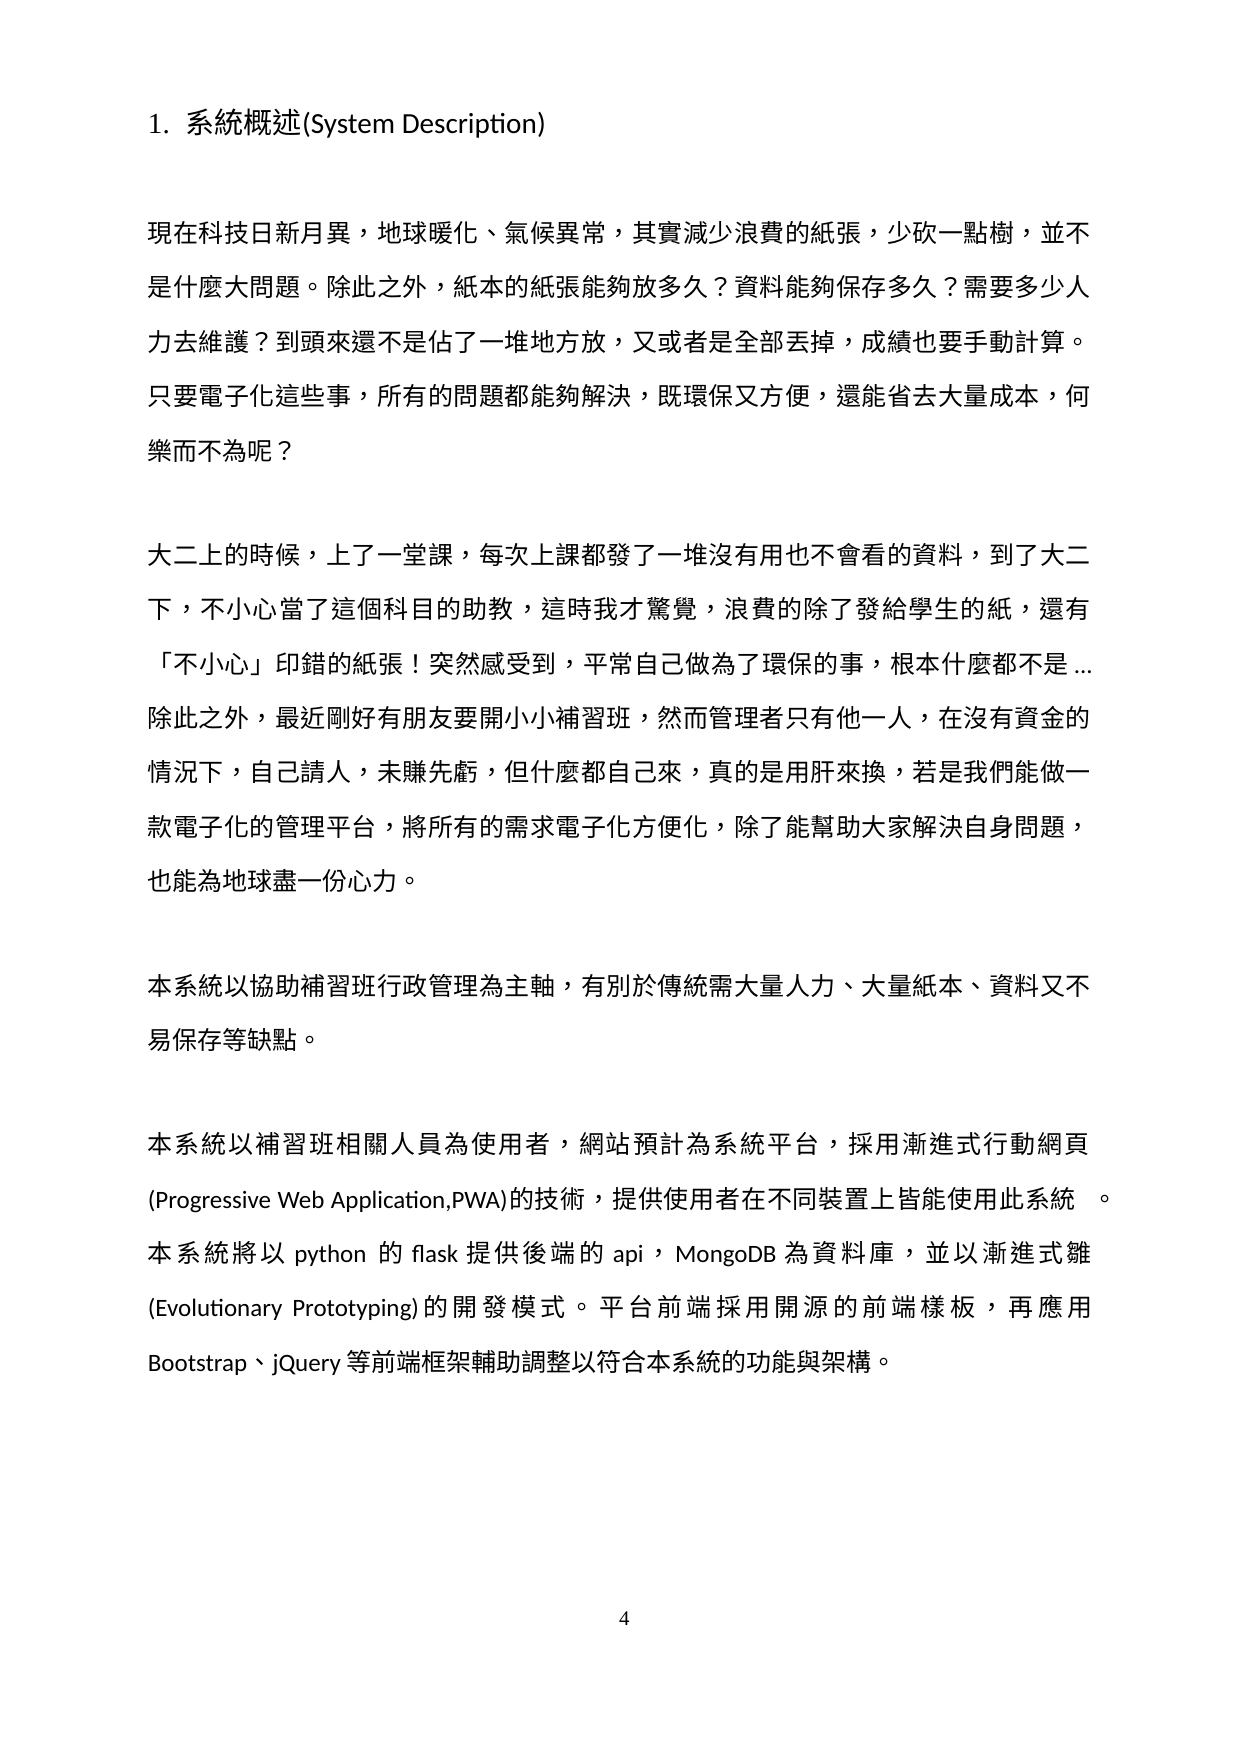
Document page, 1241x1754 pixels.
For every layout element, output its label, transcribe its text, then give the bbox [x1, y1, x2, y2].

list 系統概述(System Description) [148, 100, 1092, 142]
text 大二上的時候，上了一堂課，每次上課都發了一堆沒有用也不會看的資料，到了大二下，不小心當了這個科目的助教，這時我才驚覺，浪費的除了發給學生的紙，還有「不小心」印錯的紙張！突然感受到，平常自己做為了環保的事，根本什麼都不是... 除此之外，最近剛好有朋友要開小小補習班，然而管理者只有他一人，在沒有資金的情況下，自己請人，未賺先虧，但什麼都自己來，真的是用肝來換，若是我們能做一款電子化的管理平台，將所有的需求電子化方便化，除了能幫助大家解決自身問題，也能為地球盡一份心力。 [148, 535, 1092, 898]
text 本系統以補習班相關人員為使用者，網站預計為系統平台，採用漸進式行動網頁(Progressive Web Application,PWA)的技術，提供使用者在不同裝置上皆能使用此系統 。本系統將以python 的flask提供後端的api，MongoDB為資料庫，並以漸進式雛(Evolutionary Prototyping)的開發模式。平台前端採用開源的前端樣板，再應用Bootstrap、jQuery等前端框架輔助調整以符合本系統的功能與架構。 [148, 1125, 1092, 1378]
text 現在科技日新月異，地球暖化、氣候異常，其實減少浪費的紙張，少砍一點樹，並不是什麼大問題。除此之外，紙本的紙張能夠放多久？資料能夠保存多久？需要多少人力去維護？到頭來還不是佔了一堆地方放，又或者是全部丟掉，成績也要手動計算。只要電子化這些事，所有的問題都能夠解決，既環保又方便，還能省去大量成本，何樂而不為呢？ [148, 213, 1092, 467]
text 本系統以協助補習班行政管理為主軸，有別於傳統需大量人力、大量紙本、資料又不易保存等缺點。 [148, 966, 1092, 1057]
